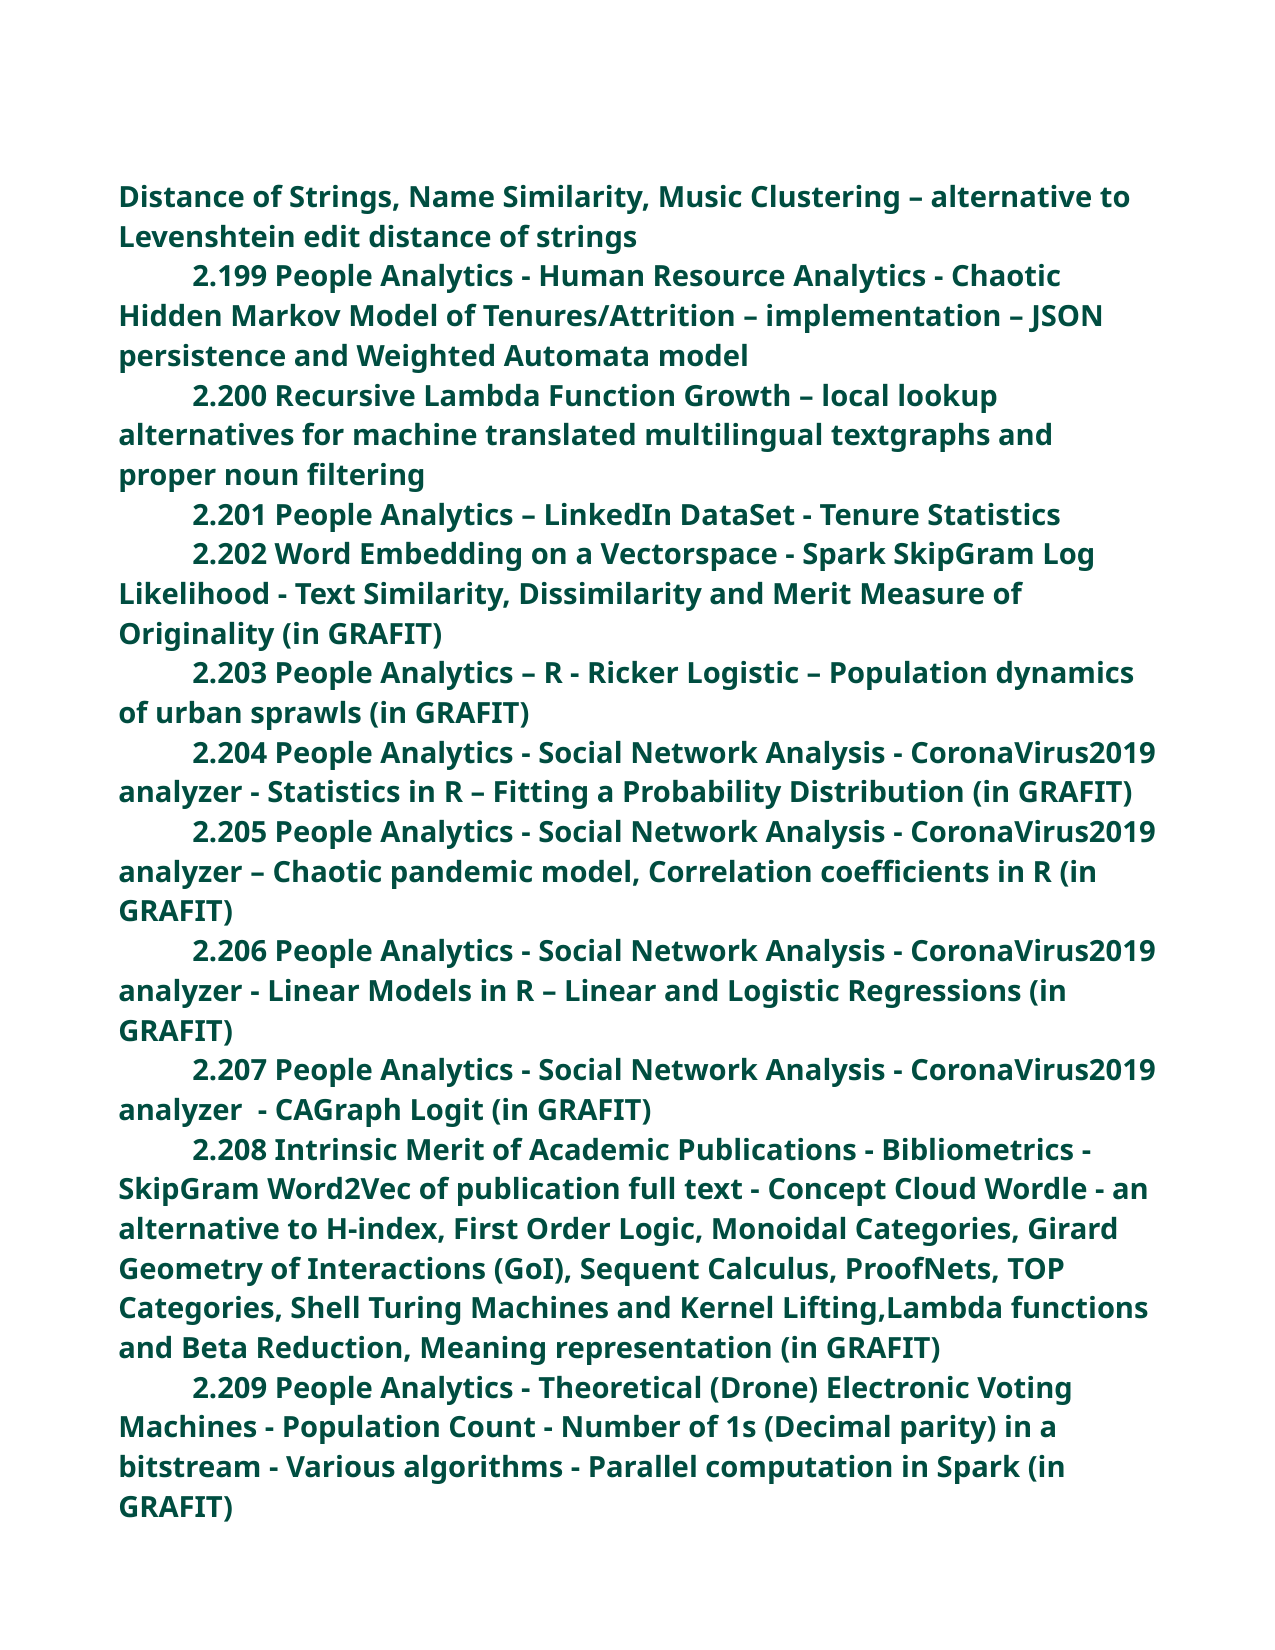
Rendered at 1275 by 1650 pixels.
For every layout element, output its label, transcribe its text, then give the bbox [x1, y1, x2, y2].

text 2.206 People Analytics - Social Network Analysis - CoronaVirus2019 analyzer - Linear Models in R – Linear and Logistic Regressions (in GRAFIT) [118, 930, 1157, 1049]
text 2.200 Recursive Lambda Function Growth – local lookup alternatives for machine translated multilingual textgraphs and proper noun filtering [118, 375, 1157, 494]
text 2.207 People Analytics - Social Network Analysis - CoronaVirus2019 analyzer - CAGraph Logit (in GRAFIT) [118, 1049, 1157, 1129]
text 2.209 People Analytics - Theoretical (Drone) Electronic Voting Machines - Population Count - Number of 1s (Decimal parity) in a bitstream - Various algorithms - Parallel computation in Spark (in GRAFIT) [118, 1367, 1157, 1526]
text 2.203 People Analytics – R - Ricker Logistic – Population dynamics of urban sprawls (in GRAFIT) [118, 653, 1157, 732]
text 2.201 People Analytics – LinkedIn DataSet - Tenure Statistics [118, 494, 1157, 533]
text 2.208 Intrinsic Merit of Academic Publications - Bibliometrics - SkipGram Word2Vec of publication full text - Concept Cloud Wordle - an alternative to H-index, First Order Logic, Monoidal Categories, Girard Geometry of Interactions (GoI), Sequent Calculus, ProofNets, TOP Categories, Shell Turing Machines and Kernel Lifting,Lambda functions and Beta Reduction, Meaning representation (in GRAFIT) [118, 1129, 1157, 1367]
text 2.199 People Analytics - Human Resource Analytics - Chaotic Hidden Markov Model of Tenures/Attrition – implementation – JSON persistence and Weighted Automata model [118, 256, 1157, 375]
text Distance of Strings, Name Similarity, Music Clustering – alternative to Levenshtein edit distance of strings [118, 176, 1157, 256]
text 2.202 Word Embedding on a Vectorspace - Spark SkipGram Log Likelihood - Text Similarity, Dissimilarity and Merit Measure of Originality (in GRAFIT) [118, 533, 1157, 653]
text 2.205 People Analytics - Social Network Analysis - CoronaVirus2019 analyzer – Chaotic pandemic model, Correlation coefficients in R (in GRAFIT) [118, 811, 1157, 930]
text 2.204 People Analytics - Social Network Analysis - CoronaVirus2019 analyzer - Statistics in R – Fitting a Probability Distribution (in GRAFIT) [118, 732, 1157, 811]
